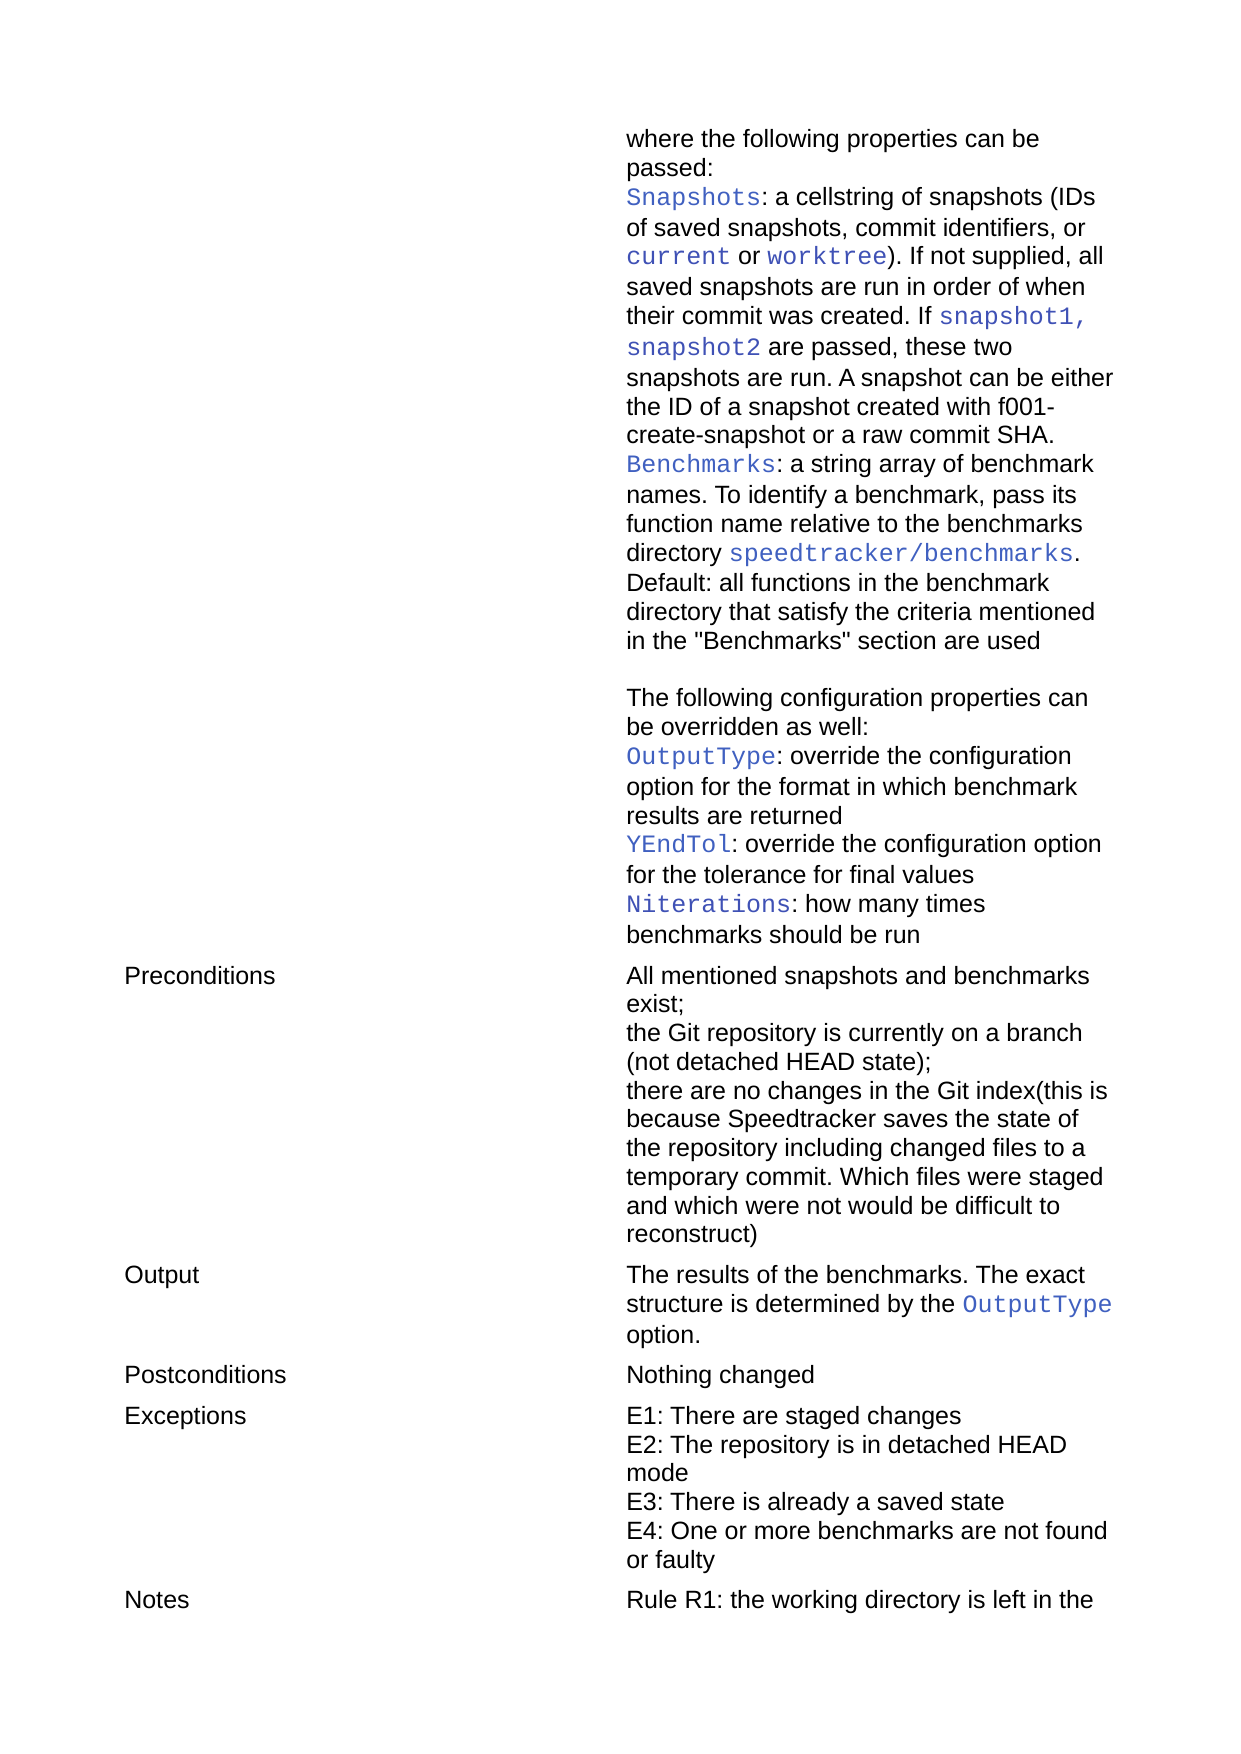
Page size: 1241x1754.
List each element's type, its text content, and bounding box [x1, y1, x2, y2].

table_cell Nothing changed [620, 1354, 1122, 1395]
table_cell Rule R1: the working directory is left in the [620, 1579, 1122, 1620]
table_cell E1: There are staged changes E2: The repository is in detached HEAD mode E3: There is already a saved state E4: One or more benchmarks are not found or faulty [620, 1395, 1122, 1579]
table_cell Output [118, 1254, 620, 1354]
table_cell All mentioned snapshots and benchmarks exist; the Git repository is currently on a branch (not detached HEAD state); there are no changes in the Git index(this is because Speedtracker saves the state of the repository including changed files to a temporary commit. Which files were staged and which were not would be difficult to reconstruct) [620, 955, 1122, 1254]
table_cell Exceptions [118, 1395, 620, 1579]
table_cell [118, 118, 620, 955]
table_cell where the following properties can be passed: Snapshots: a cellstring of snapshots (IDs of saved snapshots, commit identifiers, or current or worktree). If not supplied, all saved snapshots are run in order of when their commit was created. If snapshot1, snapshot2 are passed, these two snapshots are run. A snapshot can be either the ID of a snapshot created with f001-create-snapshot or a raw commit SHA. Benchmarks: a string array of benchmark names. To identify a benchmark, pass its function name relative to the benchmarks directory speedtracker/benchmarks. Default: all functions in the benchmark directory that satisfy the criteria mentioned in the "Benchmarks" section are used The following configuration properties can be overridden as well: OutputType: override the configuration option for the format in which benchmark results are returned YEndTol: override the configuration option for the tolerance for final values Niterations: how many times benchmarks should be run [620, 118, 1122, 955]
table_cell Preconditions [118, 955, 620, 1254]
table_cell Notes [118, 1579, 620, 1620]
table_cell Postconditions [118, 1354, 620, 1395]
table_cell The results of the benchmarks. The exact structure is determined by the OutputType option. [620, 1254, 1122, 1354]
